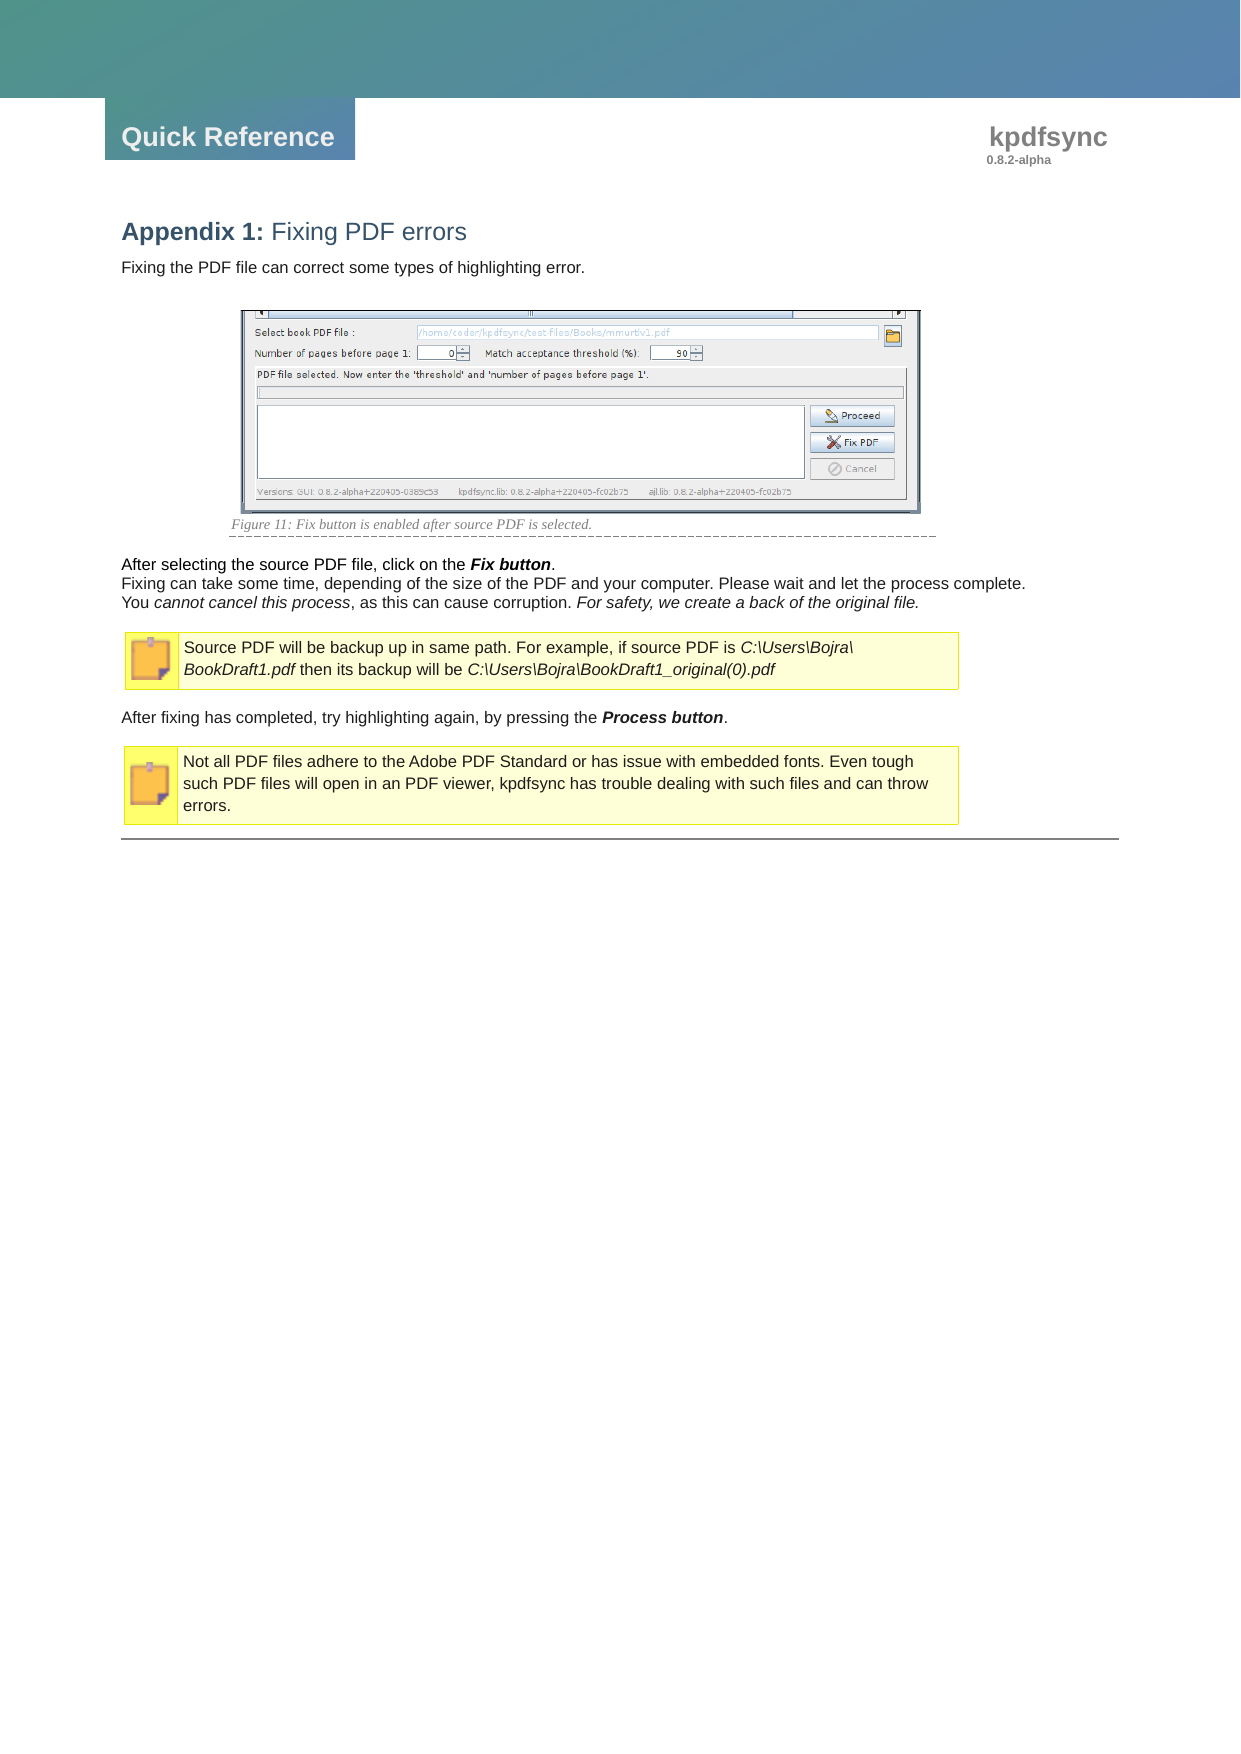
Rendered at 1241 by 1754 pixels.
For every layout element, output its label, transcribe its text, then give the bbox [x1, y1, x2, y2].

text Fixing the PDF file can correct some types of highlighting error. [121, 258, 1119, 277]
subtitle Appendix 1: Fixing PDF errors [121, 217, 1119, 246]
text You cannot cancel this process, as this can cause corruption. For safety, we create a back of the original file. [121, 593, 1119, 612]
picture [129, 762, 172, 805]
picture [130, 637, 173, 680]
table_header [126, 633, 178, 689]
text After selecting the source PDF file, click on the Fix button. [121, 555, 1119, 574]
text After fixing has completed, try highlighting again, by pressing the Process button. [121, 708, 1119, 727]
text Figure 11: Fix button is enabled after source PDF is selected. [231, 506, 933, 533]
table_header Source PDF will be backup up in same path. For example, if source PDF is C:\Users\Bojra\BookDraft1.pdf then its backup will be C:\Users\Bojra\BookDraft1_original(0).pdf [179, 633, 958, 689]
text Fixing can take some time, depending of the size of the PDF and your computer. Please wait and let the process complete. [121, 574, 1119, 593]
picture [240, 311, 921, 506]
table_header [125, 747, 177, 824]
table_header Not all PDF files adhere to the Adobe PDF Standard or has issue with embedded fonts. Even tough such PDF files will open in an PDF viewer, kpdfsync has trouble dealing with such files and can throw errors. [178, 747, 958, 824]
